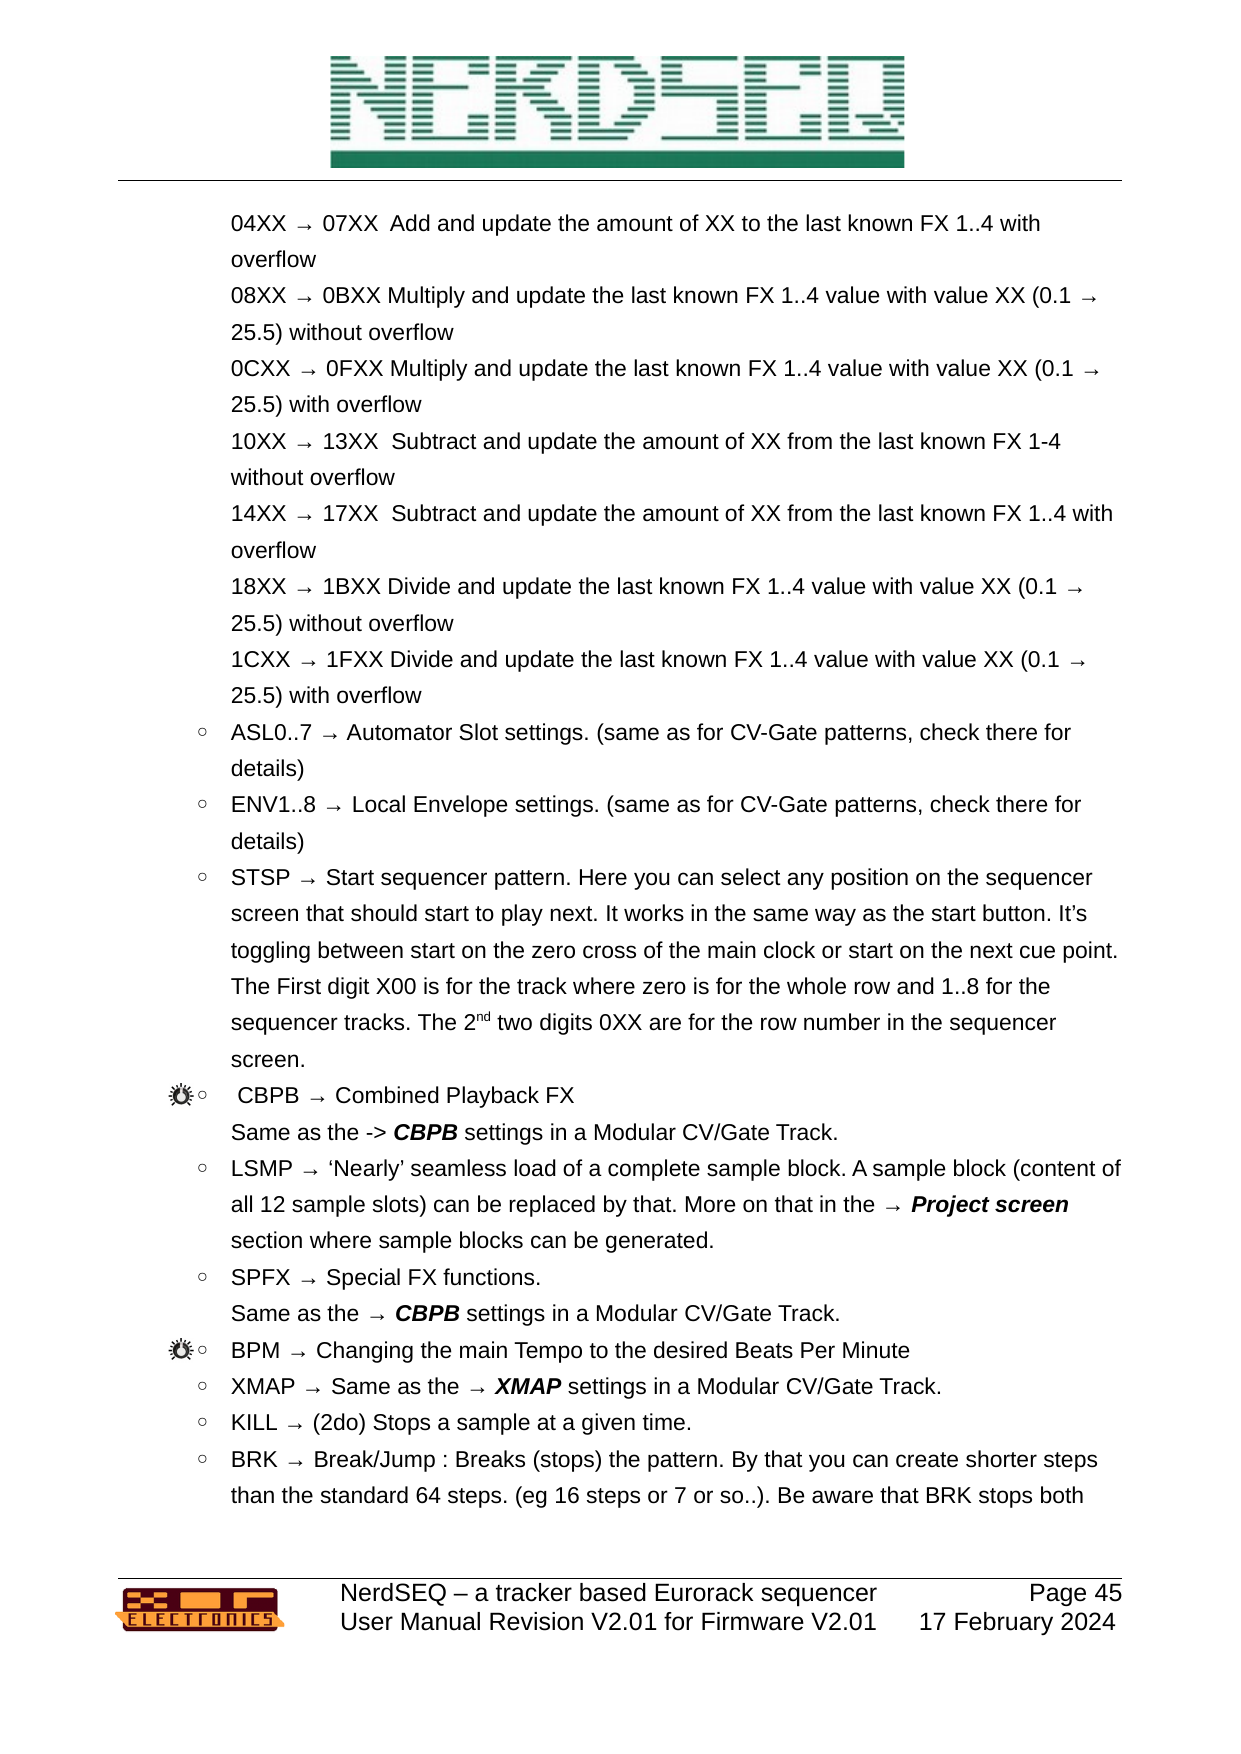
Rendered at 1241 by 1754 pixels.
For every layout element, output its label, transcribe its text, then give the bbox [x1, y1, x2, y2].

list 18XX → 1BXX Divide and update the last known FX 1..4 value with value XX (0.1 → 25.5) without overflow [193, 573, 1122, 636]
list SPFX → Special FX functions. Same as the → CBPB settings in a Modular CV/Gate Track. [193, 1264, 1122, 1327]
picture [168, 1083, 194, 1109]
picture [115, 1584, 285, 1634]
list 0CXX → 0FXX Multiply and update the last known FX 1..4 value with value XX (0.1 → 25.5) with overflow [193, 355, 1122, 418]
list ENV1..8 → Local Envelope settings. (same as for CV-Gate patterns, check there for details) [193, 791, 1122, 854]
list XMAP → Same as the → XMAP settings in a Modular CV/Gate Track. [193, 1373, 1122, 1399]
list BRK → Break/Jump : Breaks (stops) the pattern. By that you can create shorter steps than the standard 64 steps. (eg 16 steps or 7 or so..). Be aware that BRK stops both [193, 1446, 1122, 1508]
list ASL0..7 → Automator Slot settings. (same as for CV-Gate patterns, check there for details) [193, 718, 1122, 781]
list 08XX → 0BXX Multiply and update the last known FX 1..4 value with value XX (0.1 → 25.5) without overflow [193, 282, 1122, 345]
list 04XX → 07XX Add and update the amount of XX to the last known FX 1..4 with overflow [193, 209, 1122, 272]
list 1CXX → 1FXX Divide and update the last known FX 1..4 value with value XX (0.1 → 25.5) with overflow [193, 646, 1122, 708]
list KILL → (2do) Stops a sample at a given time. [193, 1409, 1122, 1436]
picture [330, 56, 905, 168]
list LSMP → ‘Nearly’ seamless load of a complete sample block. A sample block (content of all 12 sample slots) can be replaced by that. More on that in the → Project screen section where sample blocks can be generated. [193, 1155, 1122, 1254]
list STSP → Start sequencer pattern. Here you can select any position on the sequencer screen that should start to play next. It works in the same way as the start button. It’s toggling between start on the zero cross of the main clock or start on the next cue point. The First digit X00 is for the track where zero is for the whole row and 1..8 for the sequencer tracks. The 2nd two digits 0XX are for the row number in the sequencer screen. [193, 864, 1122, 1072]
picture [168, 1338, 194, 1363]
list 10XX → 13XX Subtract and update the amount of XX from the last known FX 1-4 without overflow [193, 428, 1122, 490]
list BPM → Changing the main Tempo to the desired Beats Per Minute [193, 1337, 1122, 1363]
list 14XX → 17XX Subtract and update the amount of XX from the last known FX 1..4 with overflow [193, 500, 1122, 563]
list CBPB → Combined Playback FX Same as the -> CBPB settings in a Modular CV/Gate Track. [193, 1082, 1122, 1145]
